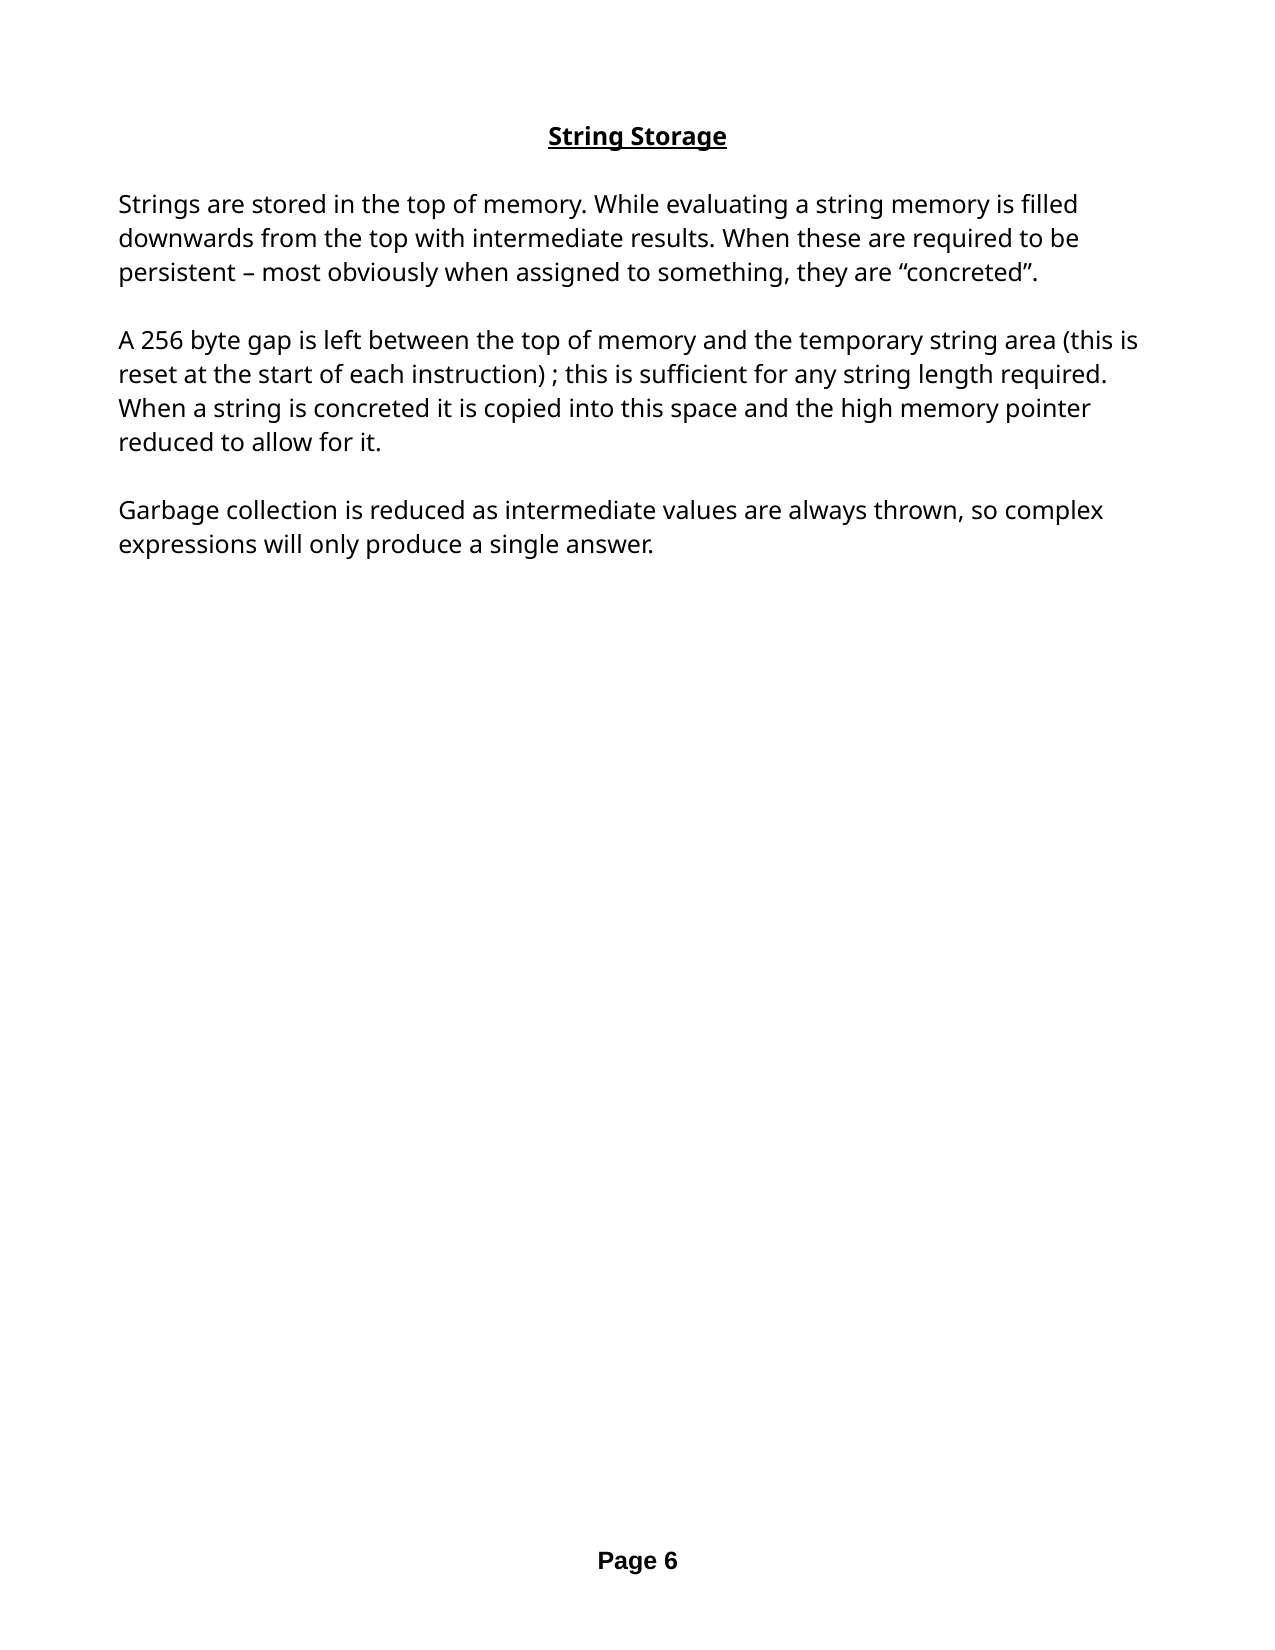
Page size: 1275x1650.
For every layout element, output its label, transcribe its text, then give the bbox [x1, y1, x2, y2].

text Strings are stored in the top of memory. While evaluating a string memory is filled downwards from the top with intermediate results. When these are required to be persistent – most obviously when assigned to something, they are “concreted”. [118, 186, 1157, 288]
text String Storage [118, 118, 1157, 152]
text A 256 byte gap is left between the top of memory and the temporary string area (this is reset at the start of each instruction) ; this is sufficient for any string length required. When a string is concreted it is copied into this space and the high memory pointer reduced to allow for it. [118, 322, 1157, 459]
text Garbage collection is reduced as intermediate values are always thrown, so complex expressions will only produce a single answer. [118, 493, 1157, 561]
